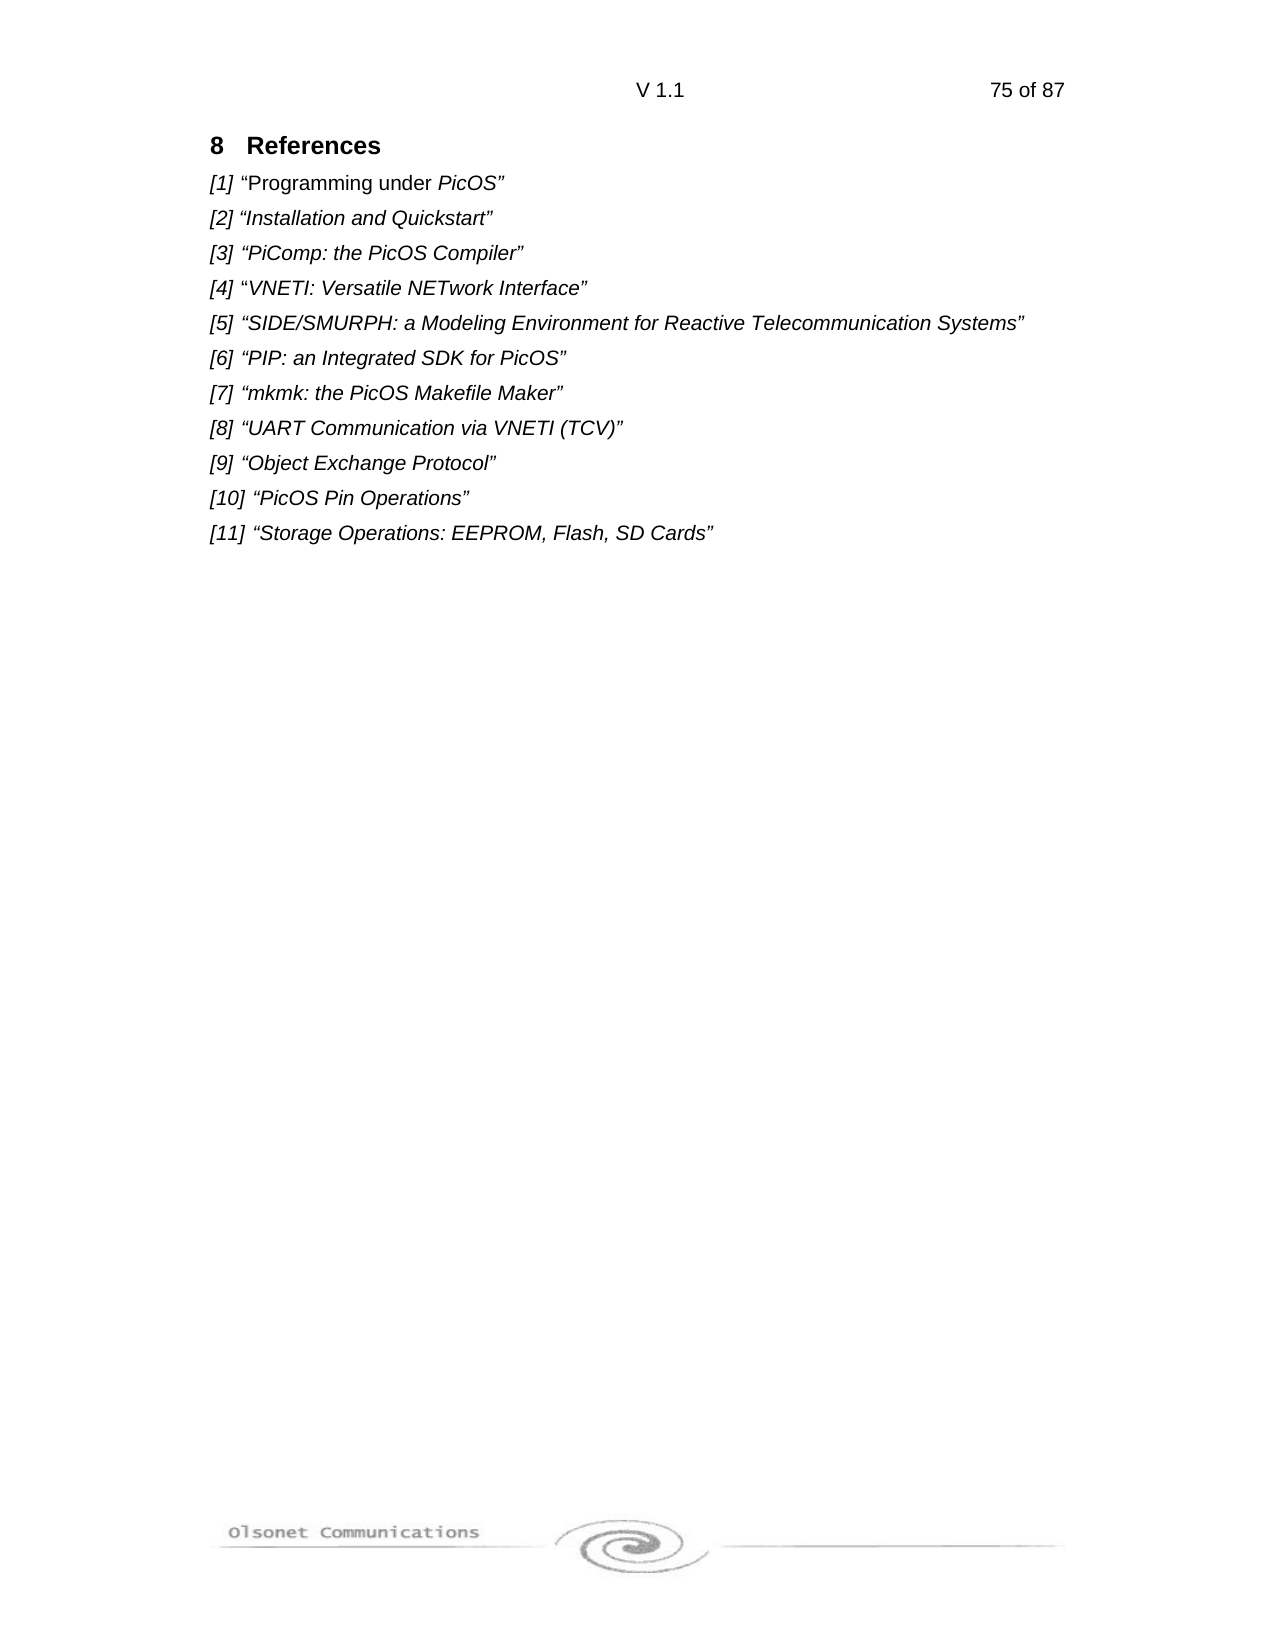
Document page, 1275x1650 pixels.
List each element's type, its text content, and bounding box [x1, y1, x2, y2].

text [10] “PicOS Pin Operations” [210, 487, 1065, 510]
subtitle References [210, 132, 1065, 160]
text [8] “UART Communication via VNETI (TCV)” [210, 417, 1065, 440]
text [7] “mkmk: the PicOS Makefile Maker” [210, 382, 1065, 405]
picture [210, 1504, 1065, 1596]
text [11] “Storage Operations: EEPROM, Flash, SD Cards” [210, 522, 1065, 545]
text [6] “PIP: an Integrated SDK for PicOS” [210, 347, 1065, 370]
text [2] “Installation and Quickstart” [210, 207, 1065, 230]
text [4] “VNETI: Versatile NETwork Interface” [210, 277, 1065, 300]
text [5] “SIDE/SMURPH: a Modeling Environment for Reactive Telecommunication Systems” [210, 312, 1065, 335]
text [9] “Object Exchange Protocol” [210, 452, 1065, 475]
text [3] “PiComp: the PicOS Compiler” [210, 242, 1065, 265]
text [1] “Programming under PicOS” [210, 172, 1065, 195]
